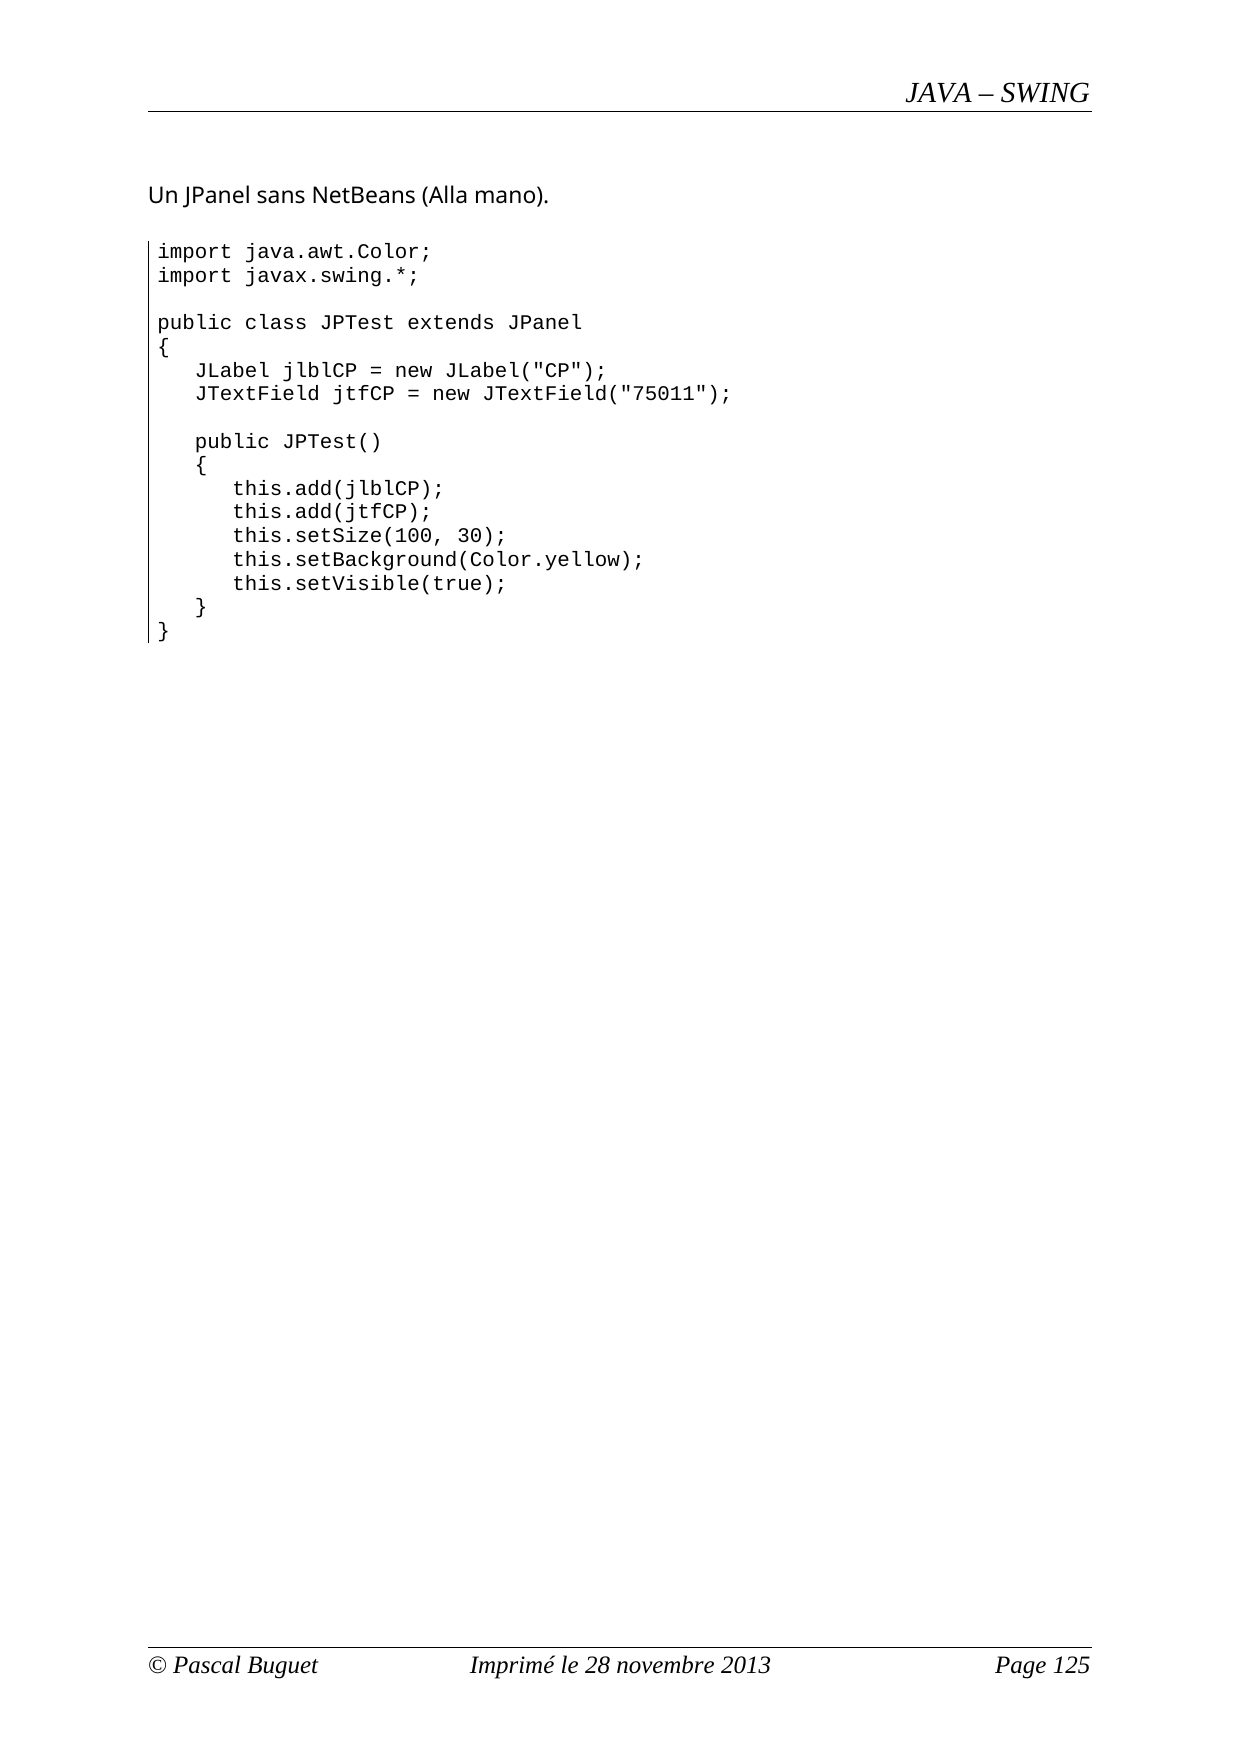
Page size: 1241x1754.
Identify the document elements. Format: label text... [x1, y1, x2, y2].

text JTextField jtfCP = new JTextField("75011"); [149, 383, 1092, 407]
text public class JPTest extends JPanel [149, 312, 1092, 336]
text { [149, 336, 1092, 360]
text public JPTest() [149, 431, 1092, 454]
text this.setBackground(Color.yellow); [149, 549, 1092, 572]
text import java.awt.Color; [149, 241, 1092, 265]
text } [149, 596, 1092, 620]
text this.add(jtfCP); [149, 502, 1092, 525]
text JLabel jlblCP = new JLabel("CP"); [149, 360, 1092, 383]
text import javax.swing.*; [149, 265, 1092, 289]
text } [149, 620, 1092, 643]
text Un JPanel sans NetBeans (Alla mano). [148, 179, 1092, 210]
text { [149, 454, 1092, 478]
text this.add(jlblCP); [149, 478, 1092, 502]
text this.setVisible(true); [149, 572, 1092, 596]
text this.setSize(100, 30); [149, 525, 1092, 549]
